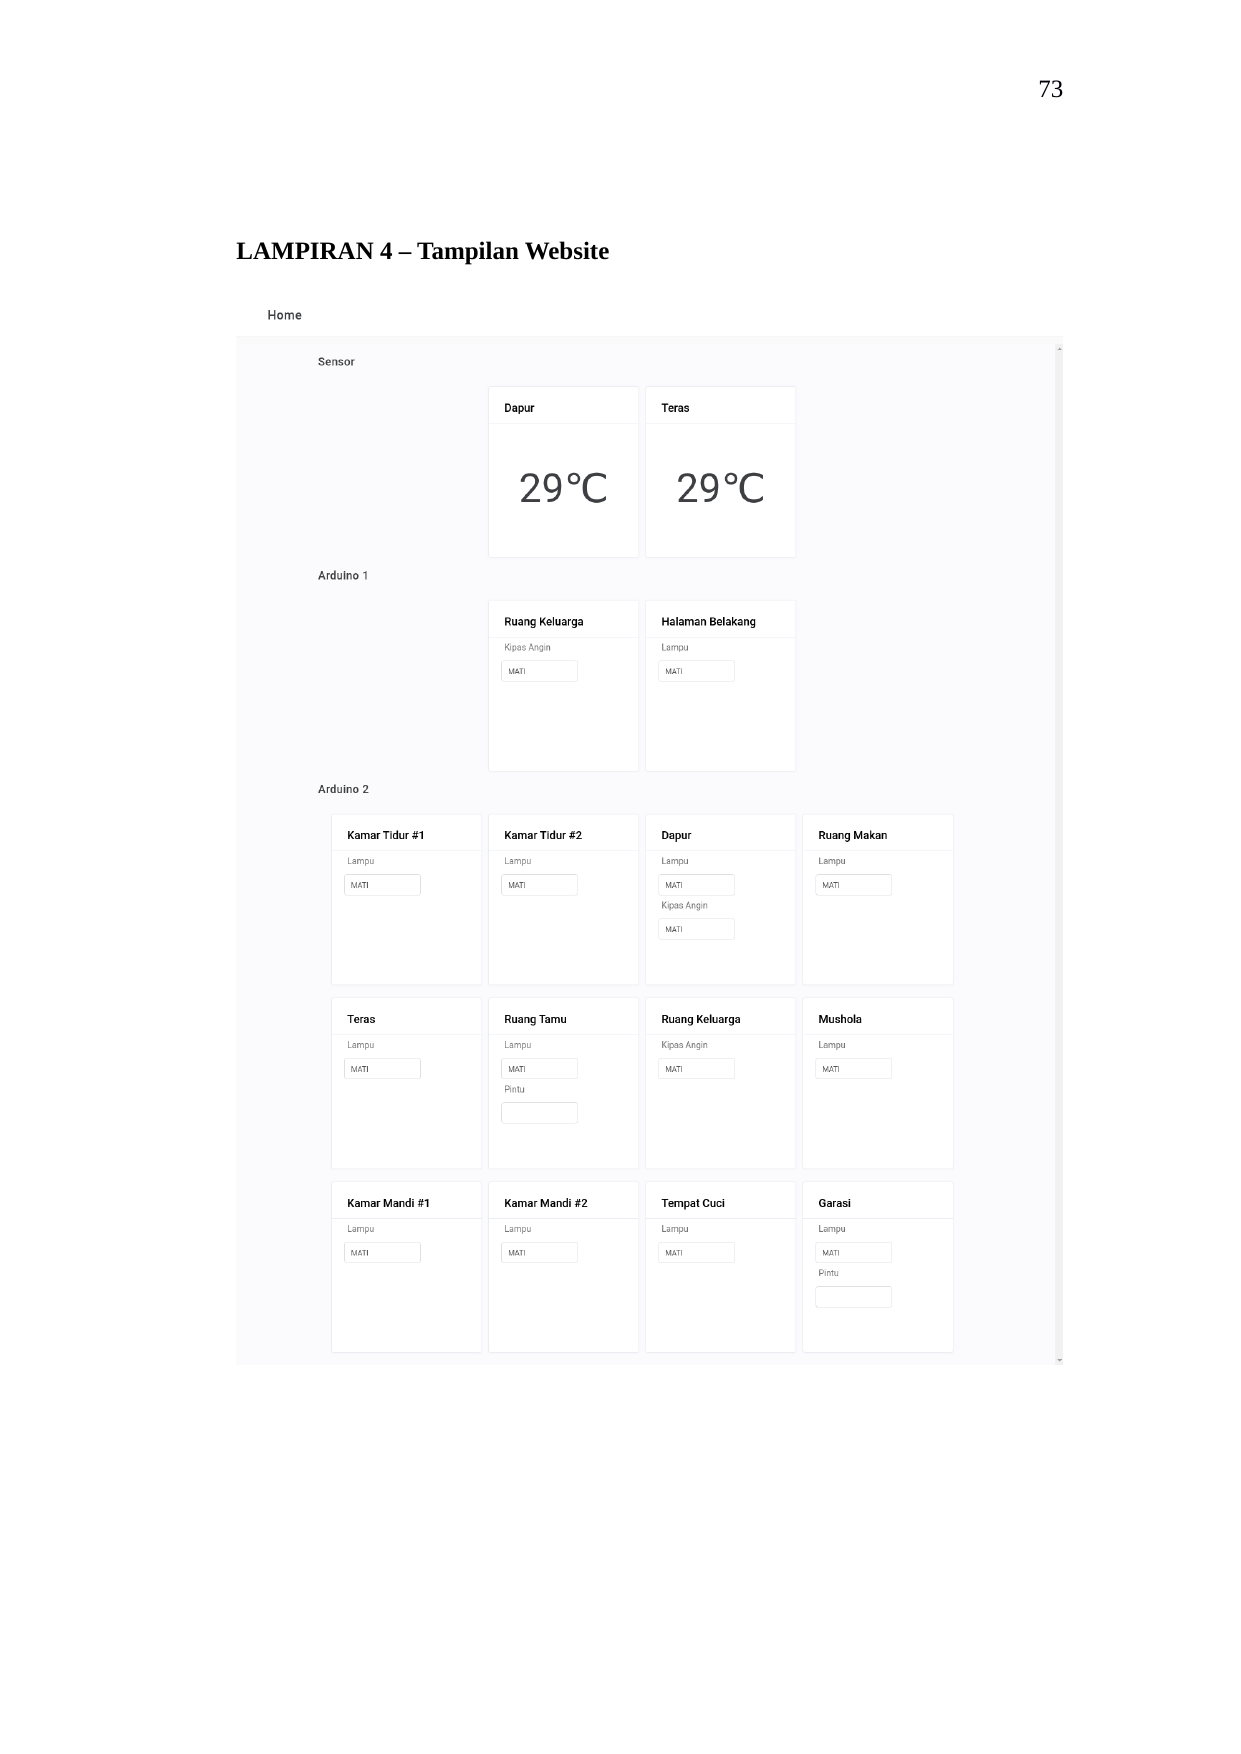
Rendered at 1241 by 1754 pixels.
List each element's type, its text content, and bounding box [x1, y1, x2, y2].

text LAMPIRAN 4 – Tampilan Website [236, 236, 1063, 265]
picture [236, 293, 1063, 1365]
